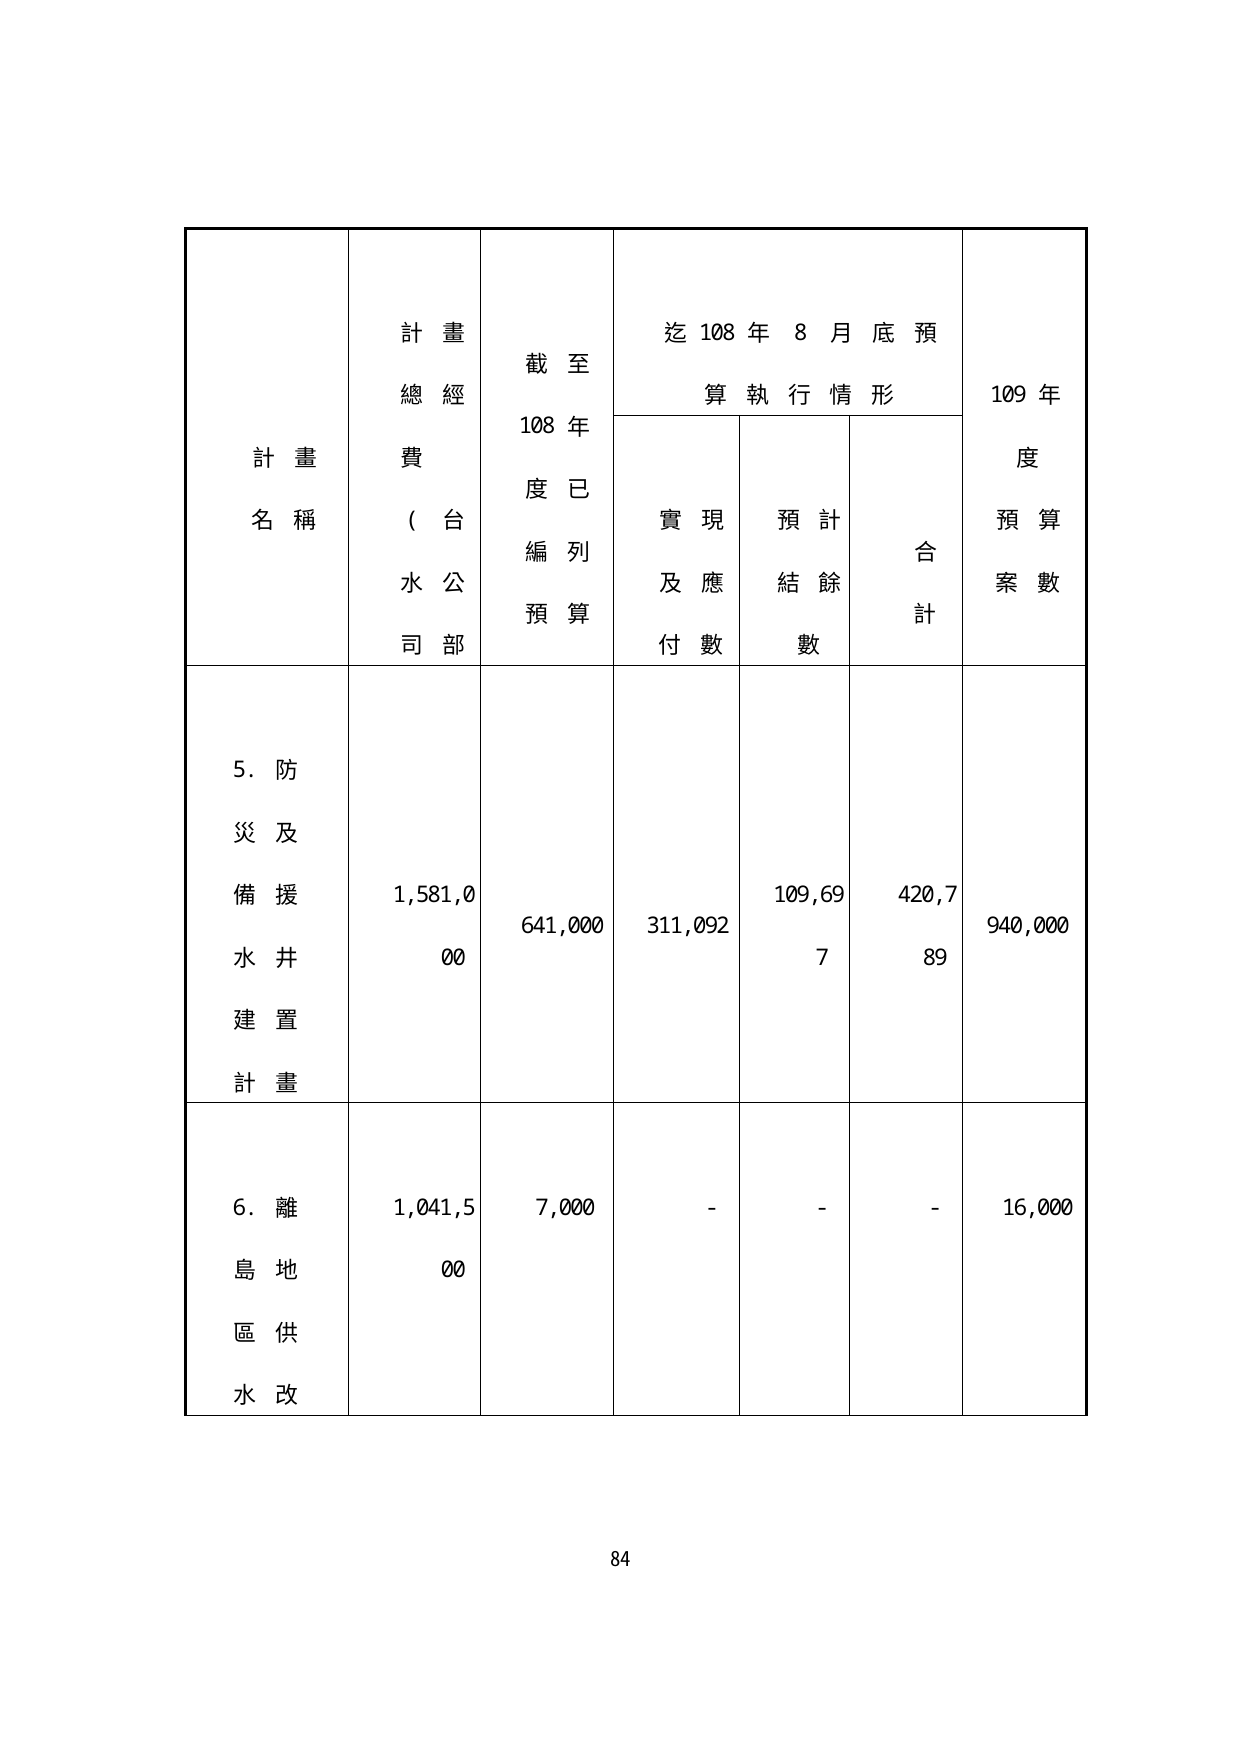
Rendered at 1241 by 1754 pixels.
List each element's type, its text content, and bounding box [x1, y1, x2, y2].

table_cell 7,000 [481, 1103, 613, 1415]
table_header 計畫名稱 [187, 230, 348, 665]
table_cell 420,789 [850, 666, 962, 1102]
table_cell 940,000 [963, 666, 1085, 1102]
table_cell 1,041,500 [349, 1103, 480, 1415]
table_header 計畫總經費(台水公司部分) [349, 230, 480, 665]
table_cell 641,000 [481, 666, 613, 1102]
table_cell 合計 [850, 416, 962, 665]
table_cell 1,581,000 [349, 666, 480, 1102]
table_cell - [850, 1103, 962, 1415]
table_cell 5.防災及備援水井建置計畫 [187, 666, 348, 1102]
table_cell - [614, 1103, 739, 1415]
table_cell 6.離島地區供水改 [187, 1103, 348, 1415]
table_header 109年度 預算案數 [963, 230, 1085, 665]
table_header 迄108年8月底預算執行情形 [614, 230, 962, 415]
table_cell 311,092 [614, 666, 739, 1102]
table_cell - [740, 1103, 849, 1415]
table_header 截至108年度已編列預算 [481, 230, 613, 665]
table_cell 實現及應付數 [614, 416, 739, 665]
table_cell 預計結餘數 [740, 416, 849, 665]
table_cell 16,000 [963, 1103, 1085, 1415]
table_cell 109,697 [740, 666, 849, 1102]
